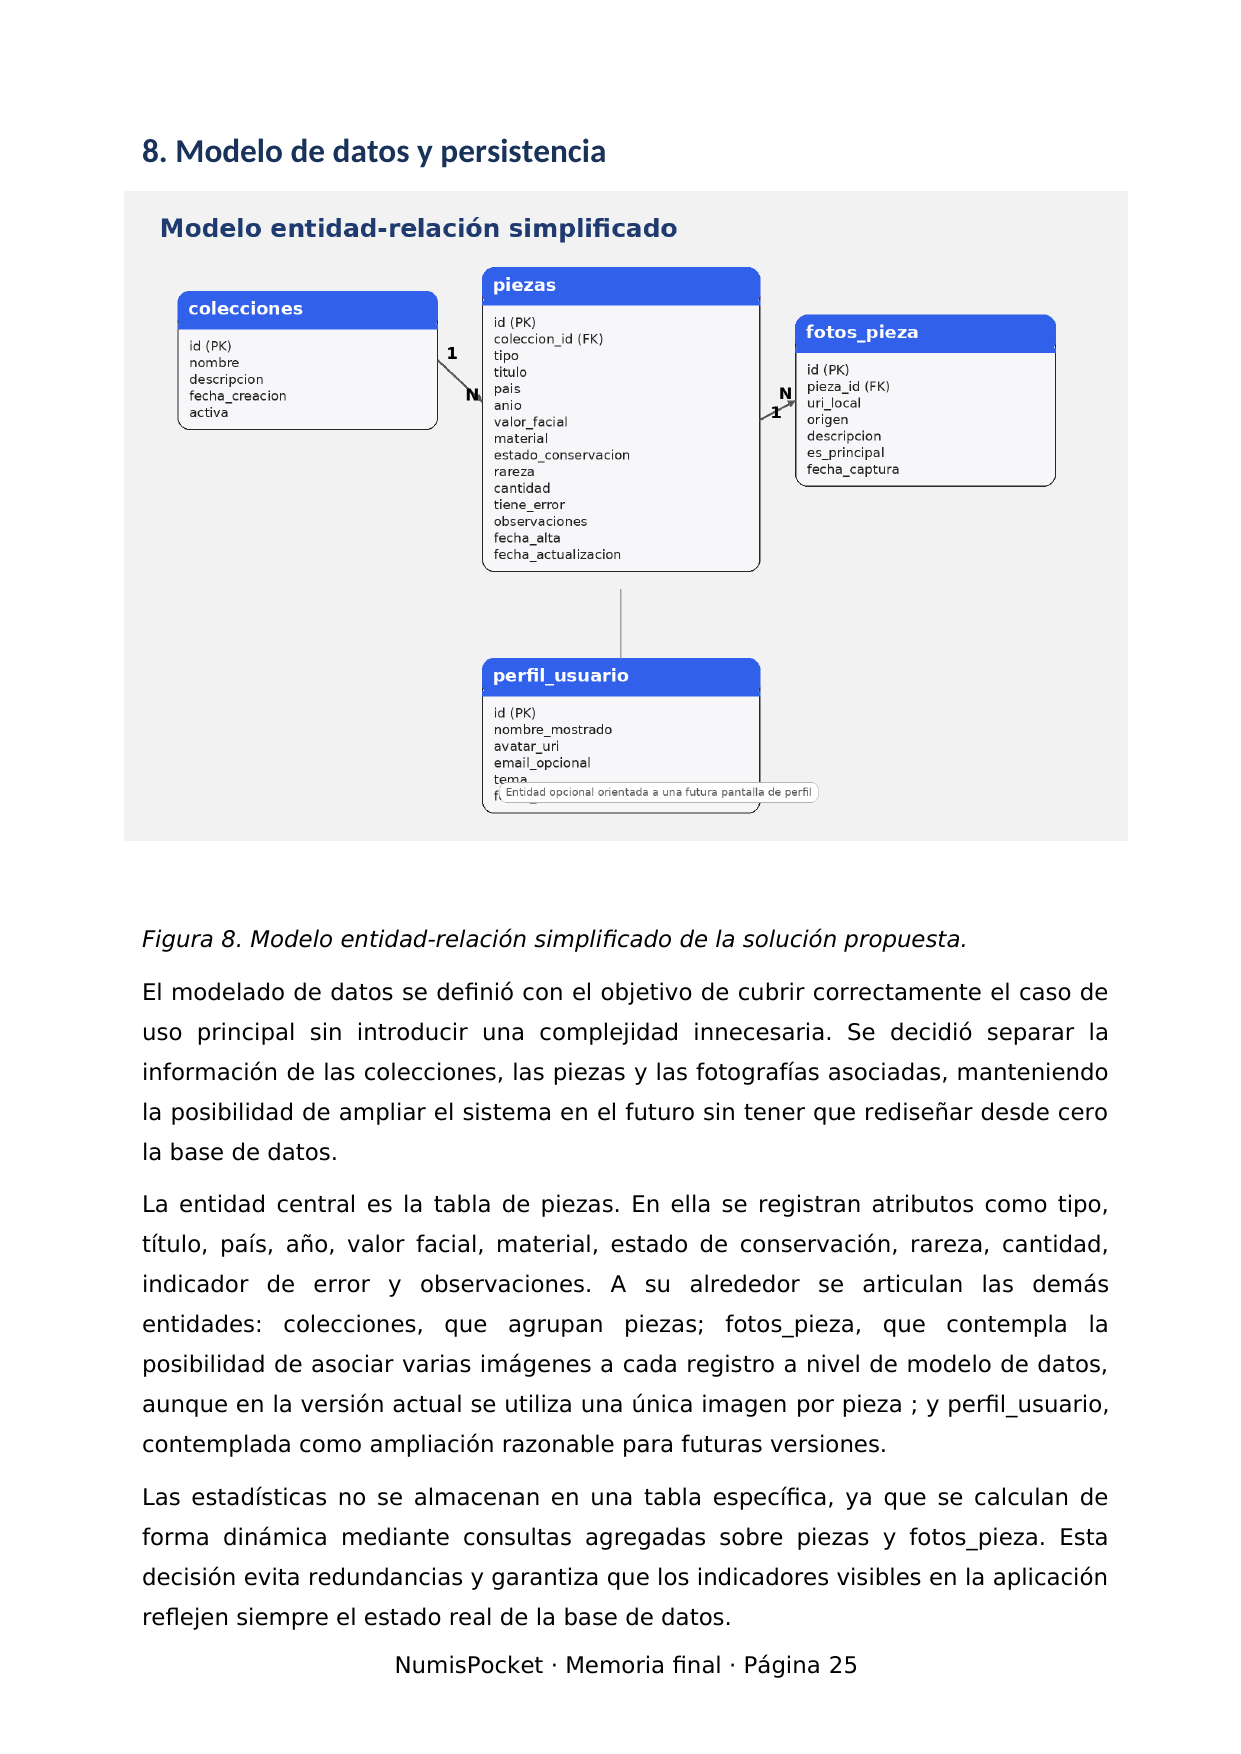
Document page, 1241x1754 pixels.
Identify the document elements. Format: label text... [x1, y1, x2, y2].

text Figura 8. Modelo entidad-relación simplificado de la solución propuesta. [142, 927, 1110, 953]
text La entidad central es la tabla de piezas. En ella se registran atributos como tipo, título, país, año, valor facial, material, estado de conservación, rareza, cantidad, indicador de error y observaciones. A su alrededor se articulan las demás entidades: colecciones, que agrupan piezas; fotos_pieza, que contempla la posibilidad de asociar varias imágenes a cada registro a nivel de modelo de datos, aunque en la versión actual se utiliza una única imagen por pieza ; y perfil_usuario, contemplada como ampliación razonable para futuras versiones. [142, 1192, 1110, 1458]
text El modelado de datos se definió con el objetivo de cubrir correctamente el caso de uso principal sin introducir una complejidad innecesaria. Se decidió separar la información de las colecciones, las piezas y las fotografías asociadas, manteniendo la posibilidad de ampliar el sistema en el futuro sin tener que rediseñar desde cero la base de datos. [142, 979, 1110, 1166]
subtitle 8. Modelo de datos y persistencia [142, 130, 1110, 171]
text Las estadísticas no se almacenan en una tabla específica, ya que se calculan de forma dinámica mediante consultas agregadas sobre piezas y fotos_pieza. Esta decisión evita redundancias y garantiza que los indicadores visibles en la aplicación reflejen siempre el estado real de la base de datos. [142, 1484, 1110, 1631]
picture [124, 191, 1128, 841]
